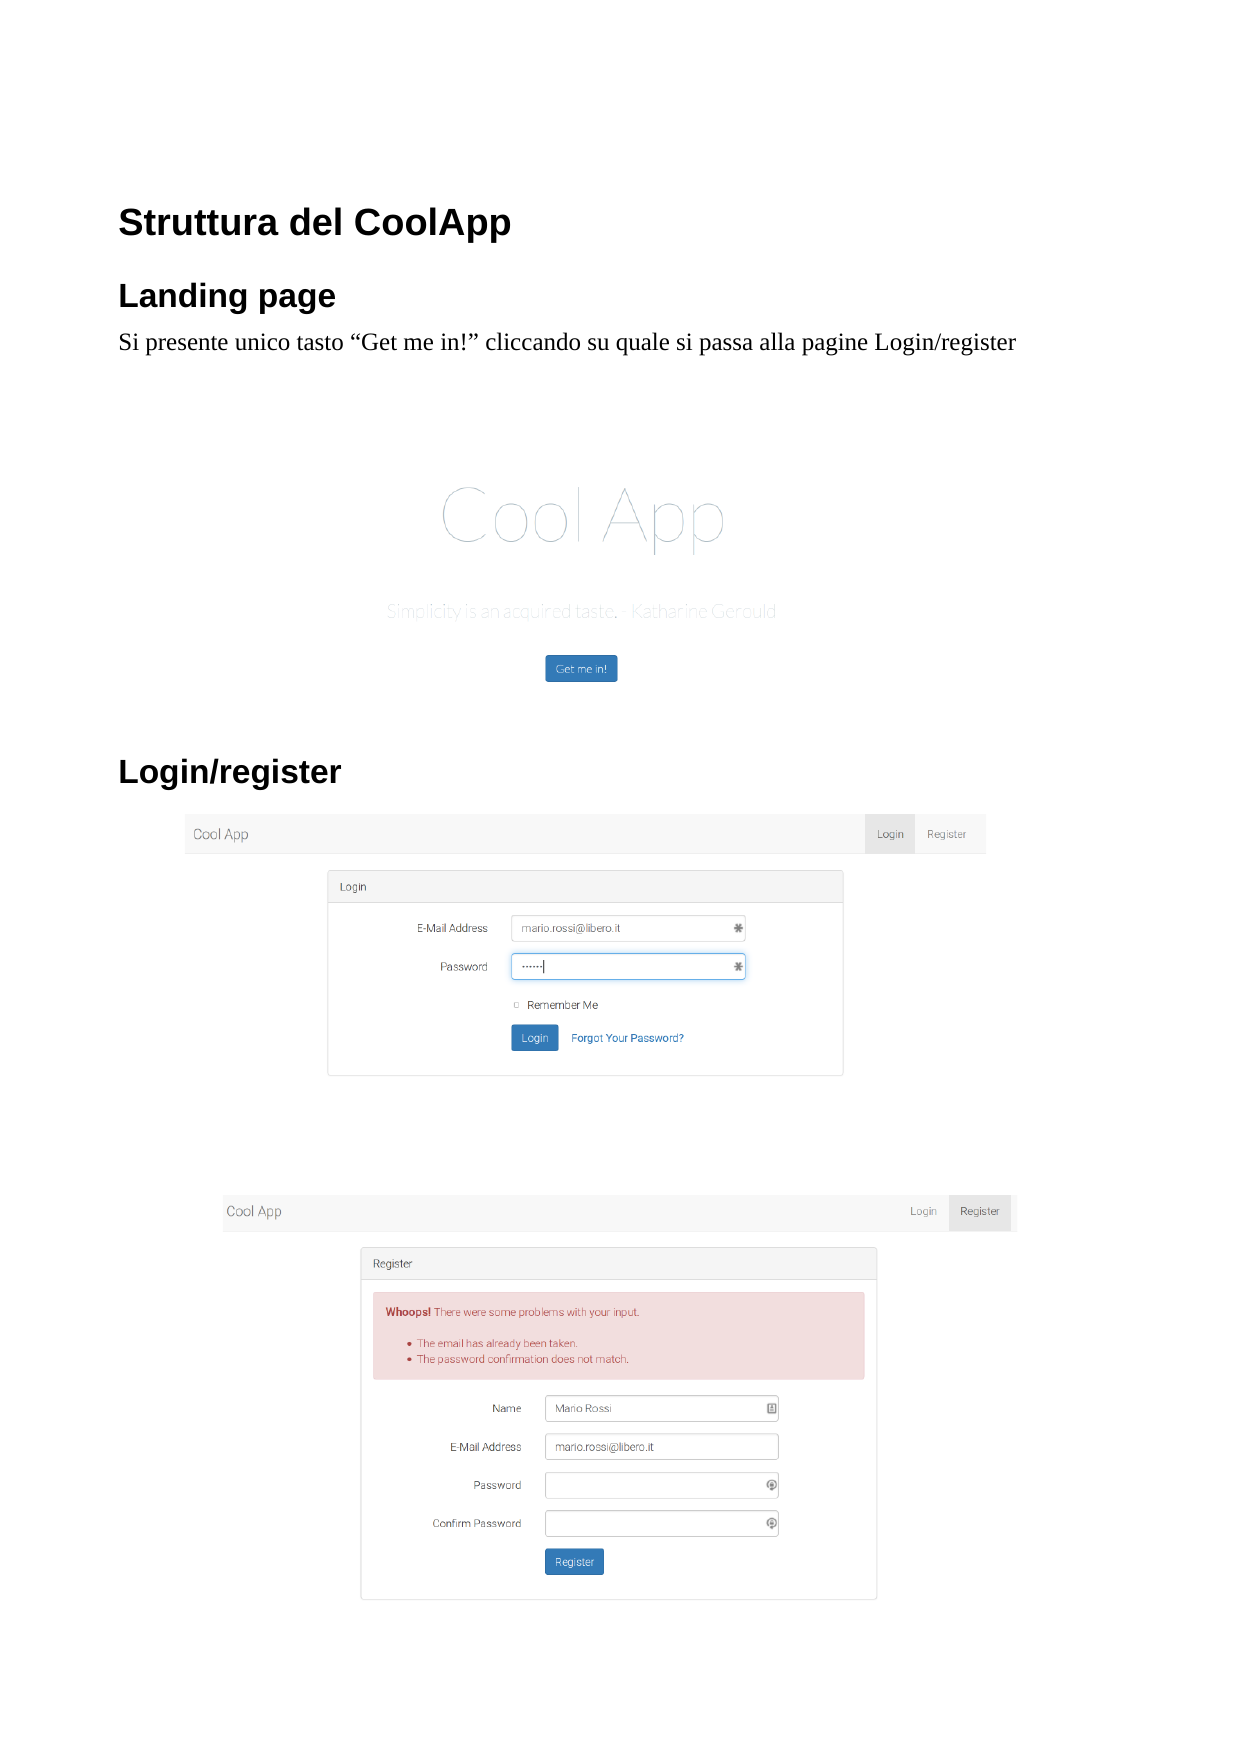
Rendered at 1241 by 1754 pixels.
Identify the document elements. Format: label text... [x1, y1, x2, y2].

picture [184, 814, 987, 1141]
subtitle Login/register [118, 753, 1122, 791]
subtitle Landing page [118, 276, 1122, 315]
text Si presente unico tasto “Get me in!” cliccando su quale si passa alla pagine Login/register [118, 327, 1122, 356]
picture [222, 1195, 1018, 1628]
subtitle Struttura del CoolApp [118, 199, 1122, 243]
picture [287, 393, 866, 753]
